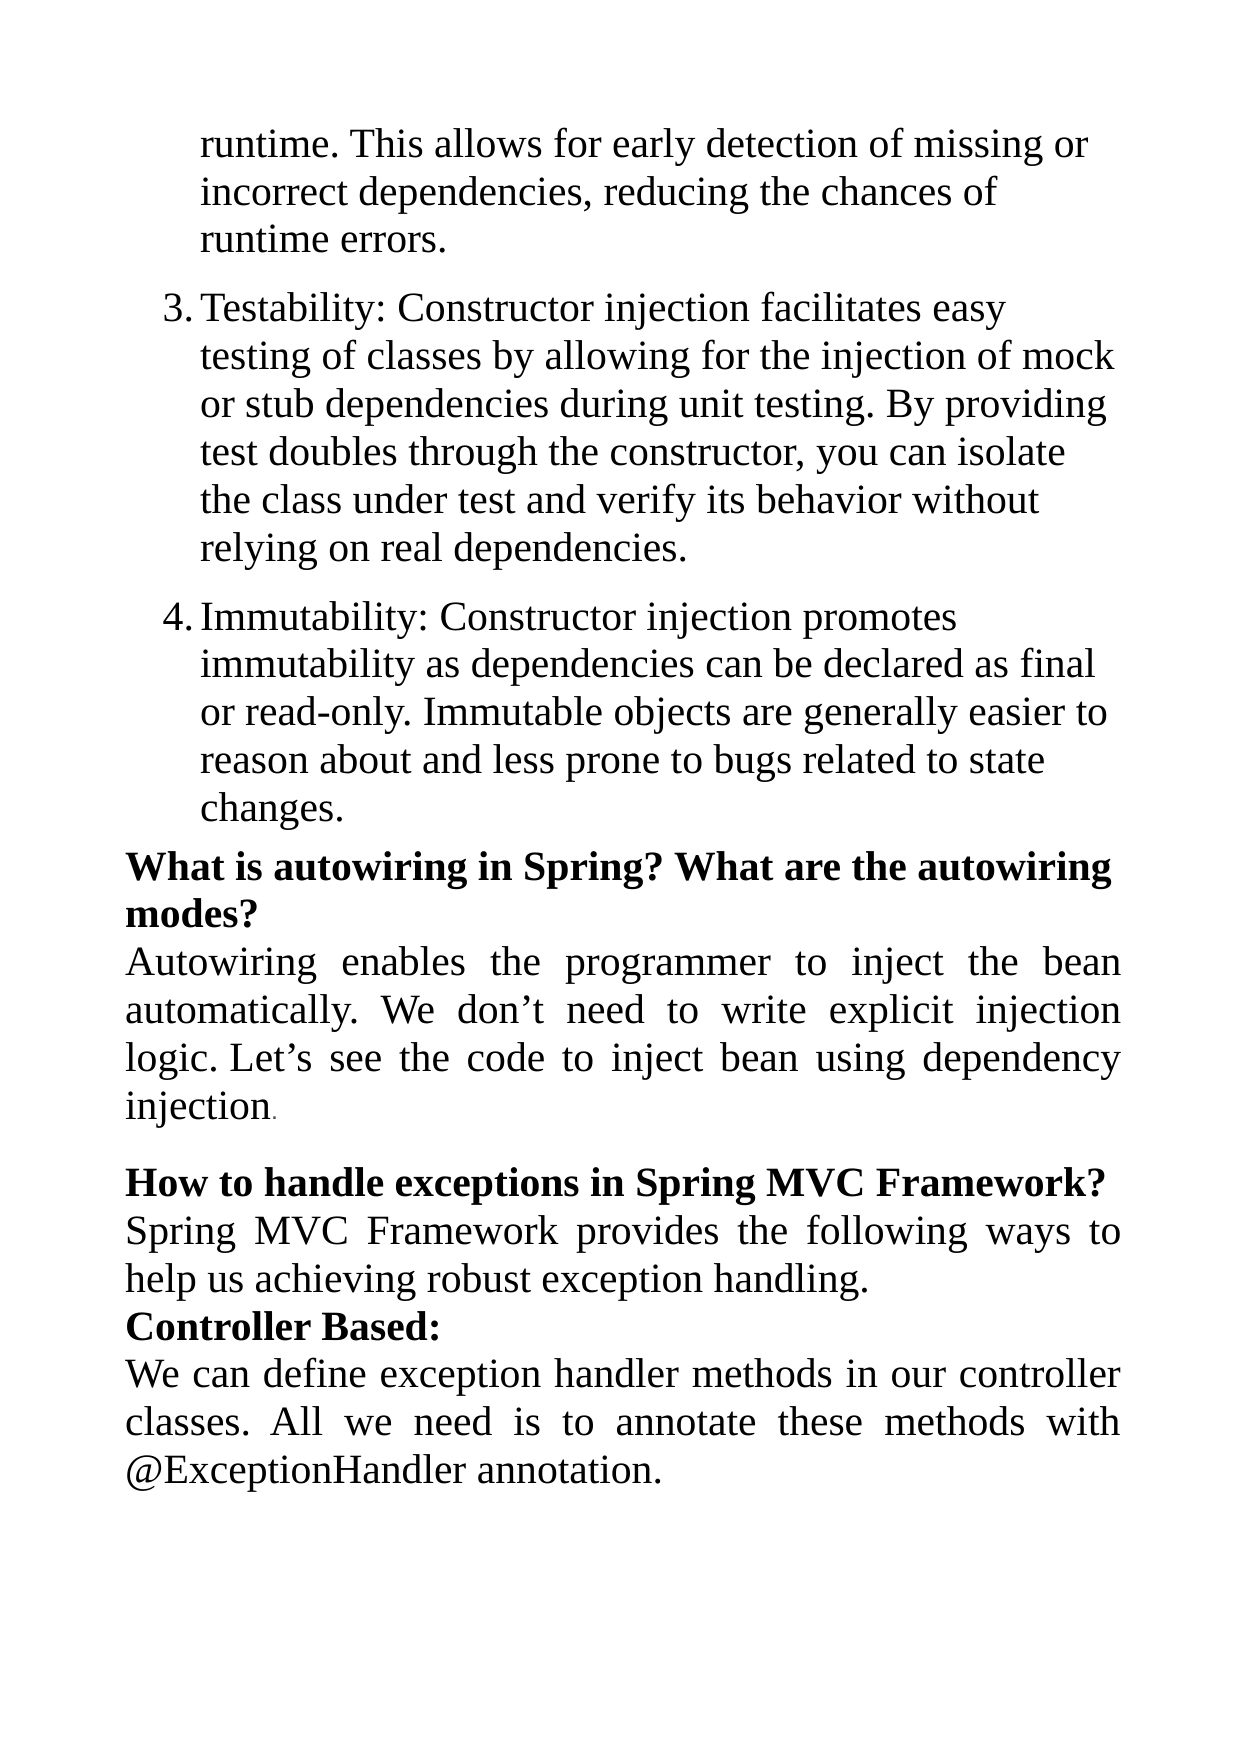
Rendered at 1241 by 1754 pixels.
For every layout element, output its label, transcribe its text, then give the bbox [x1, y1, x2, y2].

subtitle Controller Based: [125, 1301, 1122, 1349]
list Immutability: Constructor injection promotes immutability as dependencies can be declared as final or read-only. Immutable objects are generally easier to reason about and less prone to bugs related to state changes. [162, 591, 1122, 831]
text We can define exception handler methods in our controller classes. All we need is to annotate these methods with @ExceptionHandler annotation. [125, 1349, 1122, 1493]
list Testability: Constructor injection facilitates easy testing of classes by allowing for the injection of mock or stub dependencies during unit testing. By providing test doubles through the constructor, you can isolate the class under test and verify its behavior without relying on real dependencies. [162, 283, 1122, 570]
text Spring MVC Framework provides the following ways to help us achieving robust exception handling. [125, 1205, 1122, 1301]
list runtime. This allows for early detection of missing or incorrect dependencies, reducing the chances of runtime errors. [162, 118, 1122, 262]
subtitle What is autowiring in Spring? What are the autowiring modes? [125, 841, 1122, 937]
subtitle How to handle exceptions in Spring MVC Framework? [125, 1157, 1122, 1205]
text Autowiring enables the programmer to inject the bean automatically. We don’t need to write explicit injection logic. Let’s see the code to inject bean using dependency injection. [125, 937, 1122, 1128]
